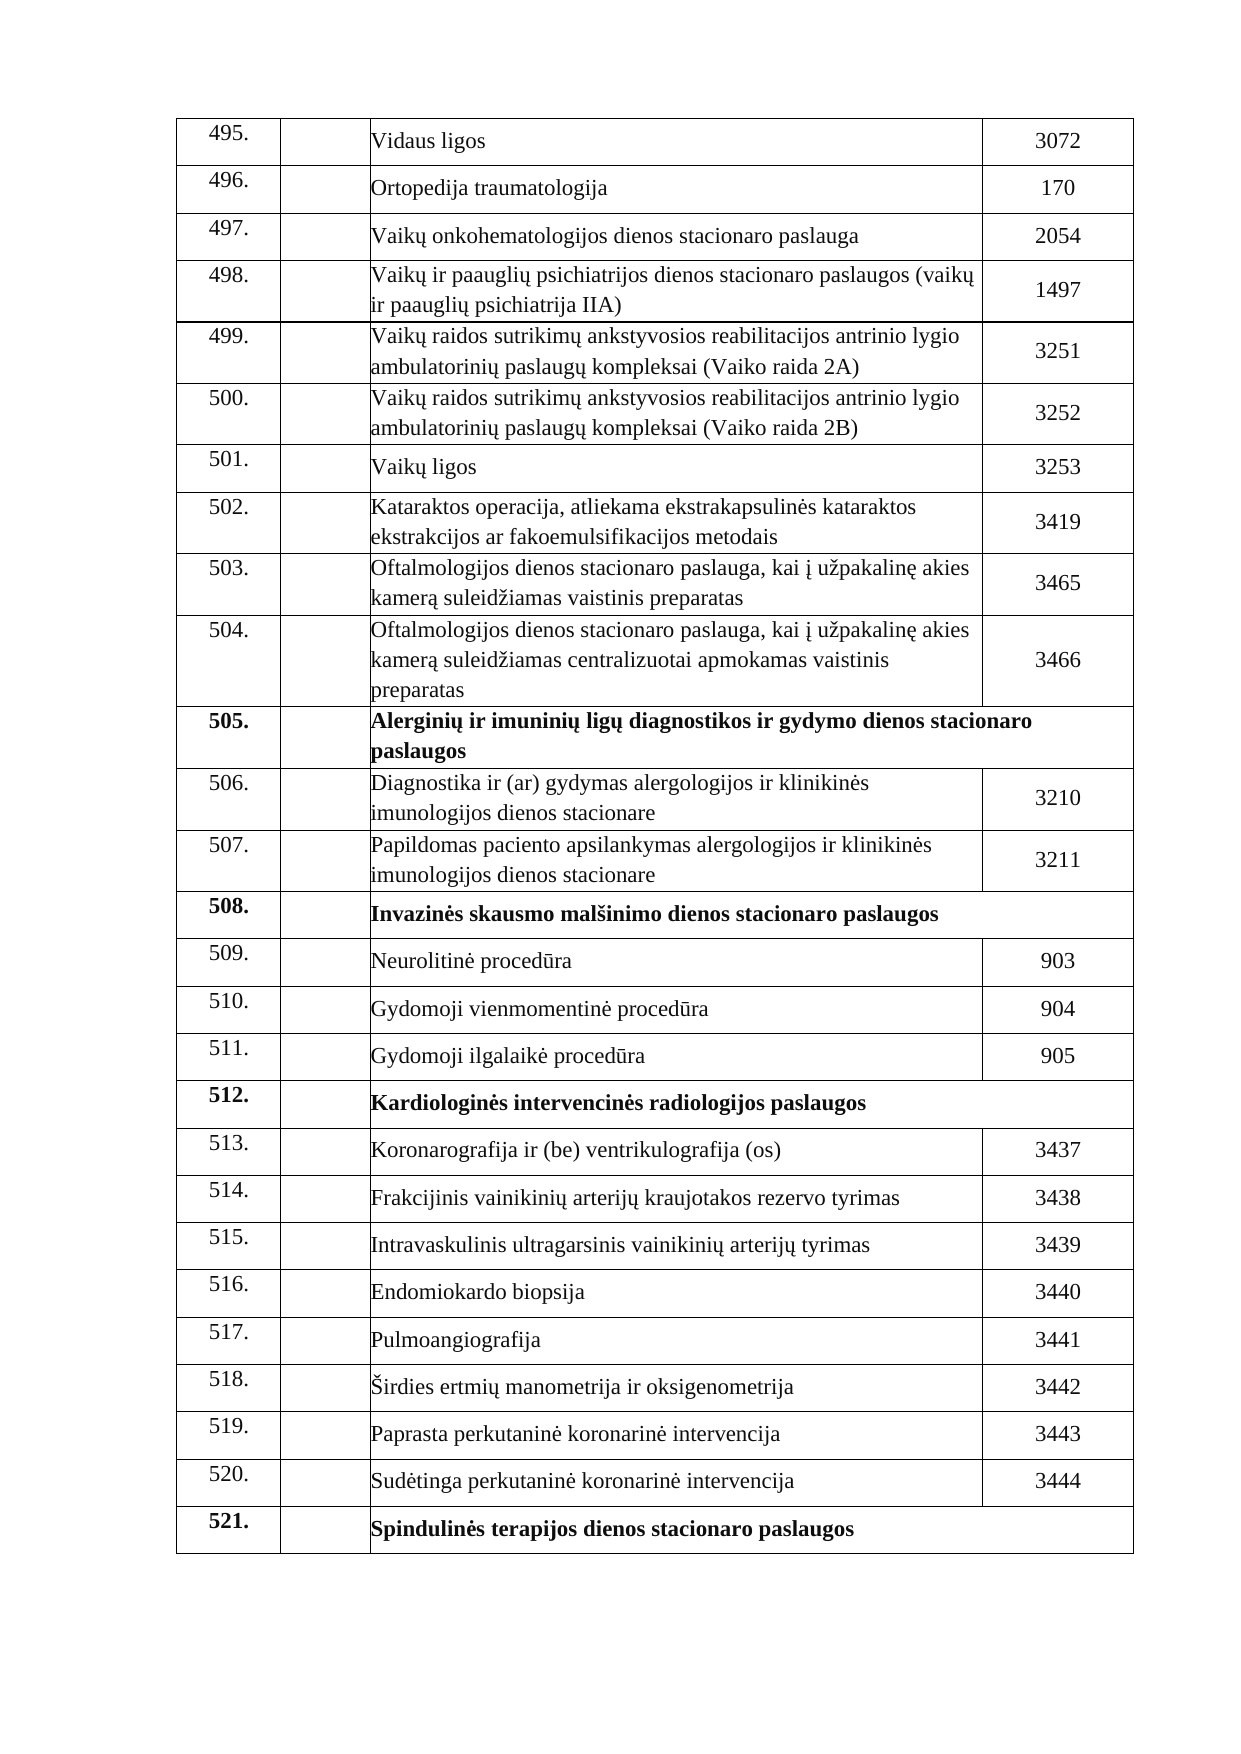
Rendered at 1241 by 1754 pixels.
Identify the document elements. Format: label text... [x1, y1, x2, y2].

table_cell [1152, 1175, 1157, 1222]
table_cell [281, 323, 370, 383]
table_cell 170 [983, 166, 1133, 213]
table_cell [1134, 321, 1152, 383]
table_cell 508. [177, 892, 280, 938]
table_cell 518. [177, 1365, 280, 1411]
table_cell [1161, 321, 1178, 383]
table_cell [1161, 1080, 1178, 1127]
table_cell [1179, 1222, 1240, 1269]
table_cell Širdies ertmių manometrija ir oksigenometrija [371, 1365, 982, 1411]
table_cell [281, 384, 370, 444]
table_cell [1179, 1128, 1240, 1175]
table_cell [1152, 1222, 1157, 1269]
table_cell 3442 [983, 1365, 1133, 1411]
table_cell 3443 [983, 1412, 1133, 1458]
table_cell Kataraktos operacija, atliekama ekstrakapsulinės kataraktos ekstrakcijos ar fakoemulsifikacijos metodais [371, 493, 982, 553]
table_cell 3466 [983, 616, 1133, 706]
table_cell 513. [177, 1129, 280, 1175]
table_cell 3465 [983, 554, 1133, 614]
table_cell [1179, 383, 1240, 444]
table_cell [1157, 1033, 1161, 1080]
table_cell [1134, 1411, 1152, 1458]
table_cell [1152, 383, 1157, 444]
table_cell [1161, 768, 1178, 829]
table_cell [1157, 1080, 1161, 1127]
table_cell [281, 166, 370, 213]
table_cell 515. [177, 1223, 280, 1269]
table_cell [1152, 118, 1157, 165]
table_cell [1179, 321, 1240, 383]
table_cell 501. [177, 445, 280, 492]
table_cell [1179, 1459, 1240, 1506]
table_cell [281, 769, 370, 829]
table_cell [281, 1507, 370, 1553]
table_cell [1134, 1506, 1152, 1553]
table_cell [1134, 938, 1152, 986]
table_cell [1157, 1175, 1161, 1222]
table_cell [1179, 615, 1240, 706]
table_cell 3438 [983, 1176, 1133, 1222]
table_cell [1179, 1411, 1240, 1458]
table_cell 3072 [983, 119, 1133, 165]
table_cell 500. [177, 384, 280, 444]
table_cell 519. [177, 1412, 280, 1458]
table_cell [1157, 1411, 1161, 1458]
table_cell 1497 [983, 261, 1133, 321]
table_cell Pulmoangiografija [371, 1318, 982, 1364]
table_cell [1157, 260, 1161, 321]
table_cell 3437 [983, 1129, 1133, 1175]
table_cell Frakcijinis vainikinių arterijų kraujotakos rezervo tyrimas [371, 1176, 982, 1222]
table_cell 509. [177, 939, 280, 986]
table_cell [1152, 1033, 1157, 1080]
table_cell [1152, 706, 1157, 768]
table_cell 510. [177, 987, 280, 1033]
table_cell [1179, 1080, 1240, 1127]
table_cell [1157, 615, 1161, 706]
table_cell Paprasta perkutaninė koronarinė intervencija [371, 1412, 982, 1458]
table_cell 502. [177, 493, 280, 553]
table_cell 514. [177, 1176, 280, 1222]
table_cell [1152, 165, 1157, 213]
table_cell [1179, 768, 1240, 829]
table_cell [1179, 118, 1240, 165]
table_cell [281, 214, 370, 260]
table_cell Oftalmologijos dienos stacionaro paslauga, kai į užpakalinę akies kamerą suleidžiamas centralizuotai apmokamas vaistinis preparatas [371, 616, 982, 706]
table_cell [1157, 938, 1161, 986]
table_cell [1134, 615, 1152, 706]
table_cell 520. [177, 1460, 280, 1506]
table_cell [281, 1129, 370, 1175]
table_cell [1161, 492, 1178, 553]
table_cell Vaikų ligos [371, 445, 982, 492]
table_cell [1152, 891, 1157, 938]
table_cell [1134, 986, 1152, 1033]
table_cell [1157, 1459, 1161, 1506]
table_cell [1134, 1128, 1152, 1175]
table_cell 517. [177, 1318, 280, 1364]
table_cell [1152, 1269, 1157, 1317]
table_cell [1157, 383, 1161, 444]
table_cell [1134, 213, 1152, 260]
table_cell Papildomas paciento apsilankymas alergologijos ir klinikinės imunologijos dienos stacionare [371, 831, 982, 891]
table_cell Vaikų raidos sutrikimų ankstyvosios reabilitacijos antrinio lygio ambulatorinių paslaugų kompleksai (Vaiko raida 2A) [371, 323, 982, 383]
table_cell [281, 1270, 370, 1317]
table_cell Kardiologinės intervencinės radiologijos paslaugos [371, 1081, 1133, 1127]
table_cell [281, 1081, 370, 1127]
table_cell [1157, 1506, 1161, 1553]
table_cell [1161, 1459, 1178, 1506]
table_cell [1161, 938, 1178, 986]
table_cell 505. [177, 707, 280, 768]
table_cell [1134, 553, 1152, 614]
table_cell 3419 [983, 493, 1133, 553]
table_cell [1134, 1080, 1152, 1127]
table_cell [1161, 1506, 1178, 1553]
table_cell [1152, 1128, 1157, 1175]
table_cell 3252 [983, 384, 1133, 444]
table_cell [1179, 492, 1240, 553]
table_cell Diagnostika ir (ar) gydymas alergologijos ir klinikinės imunologijos dienos stacionare [371, 769, 982, 829]
table_cell [1134, 830, 1152, 891]
table_cell Vaikų onkohematologijos dienos stacionaro paslauga [371, 214, 982, 260]
table_cell [1161, 444, 1178, 492]
table_cell Invazinės skausmo malšinimo dienos stacionaro paslaugos [371, 892, 1133, 938]
table_cell [1157, 986, 1161, 1033]
table_cell [1179, 1269, 1240, 1317]
table_cell [1161, 891, 1178, 938]
table_cell [1161, 1175, 1178, 1222]
table_cell [1152, 213, 1157, 260]
table_cell [1134, 1175, 1152, 1222]
table_cell 506. [177, 769, 280, 829]
table_cell 507. [177, 831, 280, 891]
table_cell [281, 1034, 370, 1080]
table_cell [1161, 213, 1178, 260]
table_cell 498. [177, 261, 280, 321]
table_cell 3210 [983, 769, 1133, 829]
table_cell [1152, 938, 1157, 986]
table_cell [1179, 1364, 1240, 1411]
table_cell [281, 939, 370, 986]
table_cell [281, 1176, 370, 1222]
table_cell 504. [177, 616, 280, 706]
table_cell [1157, 321, 1161, 383]
table_cell [281, 892, 370, 938]
table_cell [1134, 706, 1152, 768]
table_cell [1157, 1128, 1161, 1175]
table_cell [1161, 1033, 1178, 1080]
table_cell 516. [177, 1270, 280, 1317]
table_cell [1157, 768, 1161, 829]
table_cell Vidaus ligos [371, 119, 982, 165]
table_cell 496. [177, 166, 280, 213]
table_cell [1157, 1269, 1161, 1317]
table_cell [1179, 938, 1240, 986]
table_cell [1157, 165, 1161, 213]
table_cell [1179, 1506, 1240, 1553]
table_cell [1161, 260, 1178, 321]
table_cell [1134, 1459, 1152, 1506]
table_cell [281, 1460, 370, 1506]
table_cell [1157, 706, 1161, 768]
table_cell [281, 831, 370, 891]
table_cell [1179, 1175, 1240, 1222]
table_cell 512. [177, 1081, 280, 1127]
table_cell [1152, 1506, 1157, 1553]
table_cell [1179, 830, 1240, 891]
table_cell 903 [983, 939, 1133, 986]
table_cell [281, 261, 370, 321]
table_cell 3253 [983, 445, 1133, 492]
table_cell Vaikų raidos sutrikimų ankstyvosios reabilitacijos antrinio lygio ambulatorinių paslaugų kompleksai (Vaiko raida 2B) [371, 384, 982, 444]
table_cell 495. [177, 119, 280, 165]
table_cell 511. [177, 1034, 280, 1080]
table_cell [1179, 213, 1240, 260]
table_cell [1161, 706, 1178, 768]
table_cell [1134, 1317, 1152, 1364]
table_cell [281, 1412, 370, 1458]
table_cell [1157, 830, 1161, 891]
table_cell [1134, 383, 1152, 444]
table_cell [1157, 553, 1161, 614]
table_cell [1134, 1364, 1152, 1411]
table_cell [281, 493, 370, 553]
table_cell 3440 [983, 1270, 1133, 1317]
table_cell [1157, 1317, 1161, 1364]
table_cell [1152, 553, 1157, 614]
table_cell 3439 [983, 1223, 1133, 1269]
table_cell [1152, 321, 1157, 383]
table_cell [281, 1223, 370, 1269]
table_cell [1179, 165, 1240, 213]
table_cell Ortopedija traumatologija [371, 166, 982, 213]
table_cell Sudėtinga perkutaninė koronarinė intervencija [371, 1460, 982, 1506]
table_cell [1161, 615, 1178, 706]
table_cell 904 [983, 987, 1133, 1033]
table_cell [1179, 1317, 1240, 1364]
table_cell [1179, 260, 1240, 321]
table_cell 521. [177, 1507, 280, 1553]
table_cell [1161, 165, 1178, 213]
table_cell Gydomoji vienmomentinė procedūra [371, 987, 982, 1033]
table_cell [1161, 1317, 1178, 1364]
table_cell Intravaskulinis ultragarsinis vainikinių arterijų tyrimas [371, 1223, 982, 1269]
table_cell [1134, 1269, 1152, 1317]
table_cell 2054 [983, 214, 1133, 260]
table_cell [1179, 444, 1240, 492]
table_cell [1179, 891, 1240, 938]
table_cell [1152, 830, 1157, 891]
table_cell Gydomoji ilgalaikė procedūra [371, 1034, 982, 1080]
table_cell [1161, 1269, 1178, 1317]
table_cell Vaikų ir paauglių psichiatrijos dienos stacionaro paslaugos (vaikų ir paauglių psichiatrija IIA) [371, 261, 982, 321]
table_cell 499. [177, 323, 280, 383]
table_cell [281, 987, 370, 1033]
table_cell [1179, 706, 1240, 768]
table_cell [1157, 1364, 1161, 1411]
table_cell [1134, 260, 1152, 321]
table_cell [1152, 260, 1157, 321]
table_cell [1161, 118, 1178, 165]
table_cell [1161, 986, 1178, 1033]
table_cell 905 [983, 1034, 1133, 1080]
table_cell [1179, 553, 1240, 614]
table_cell [1179, 1033, 1240, 1080]
table_cell [1152, 1080, 1157, 1127]
table_cell [1152, 1317, 1157, 1364]
table_cell [1161, 1222, 1178, 1269]
table_cell [1152, 1459, 1157, 1506]
table_cell Spindulinės terapijos dienos stacionaro paslaugos [371, 1507, 1133, 1553]
table_cell [281, 554, 370, 614]
table_cell [1134, 891, 1152, 938]
table_cell 3251 [983, 323, 1133, 383]
table_cell [281, 119, 370, 165]
table_cell [1157, 492, 1161, 553]
table_cell [1152, 768, 1157, 829]
table_cell [1157, 118, 1161, 165]
table_cell [1179, 986, 1240, 1033]
table_cell [1152, 492, 1157, 553]
table_cell [1134, 444, 1152, 492]
table_cell [1134, 118, 1152, 165]
table_cell Alerginių ir imuninių ligų diagnostikos ir gydymo dienos stacionaro paslaugos [371, 707, 1133, 768]
table_cell [1134, 768, 1152, 829]
table_cell [1134, 1033, 1152, 1080]
table_cell [1152, 1364, 1157, 1411]
table_cell [1161, 1411, 1178, 1458]
table_cell [281, 1318, 370, 1364]
table_cell Oftalmologijos dienos stacionaro paslauga, kai į užpakalinę akies kamerą suleidžiamas vaistinis preparatas [371, 554, 982, 614]
table_cell 3211 [983, 831, 1133, 891]
table_cell [281, 445, 370, 492]
table_cell [1161, 1364, 1178, 1411]
table_cell [1161, 1128, 1178, 1175]
table_cell [1157, 891, 1161, 938]
table_cell [1152, 444, 1157, 492]
table_cell [1157, 444, 1161, 492]
table_cell Koronarografija ir (be) ventrikulografija (os) [371, 1129, 982, 1175]
table_cell [1157, 1222, 1161, 1269]
table_cell 503. [177, 554, 280, 614]
table_cell [1161, 830, 1178, 891]
table_cell [1157, 213, 1161, 260]
table_cell 3441 [983, 1318, 1133, 1364]
table_cell [1134, 492, 1152, 553]
table_cell [1161, 553, 1178, 614]
table_cell [1134, 165, 1152, 213]
table_cell [1134, 1222, 1152, 1269]
table_cell Endomiokardo biopsija [371, 1270, 982, 1317]
table_cell [1161, 383, 1178, 444]
table_cell [281, 1365, 370, 1411]
table_cell Neurolitinė procedūra [371, 939, 982, 986]
table_cell [1152, 986, 1157, 1033]
table_cell [281, 616, 370, 706]
table_cell 3444 [983, 1460, 1133, 1506]
table_cell [1152, 615, 1157, 706]
table_cell [281, 707, 370, 768]
table_cell [1152, 1411, 1157, 1458]
table_cell 497. [177, 214, 280, 260]
